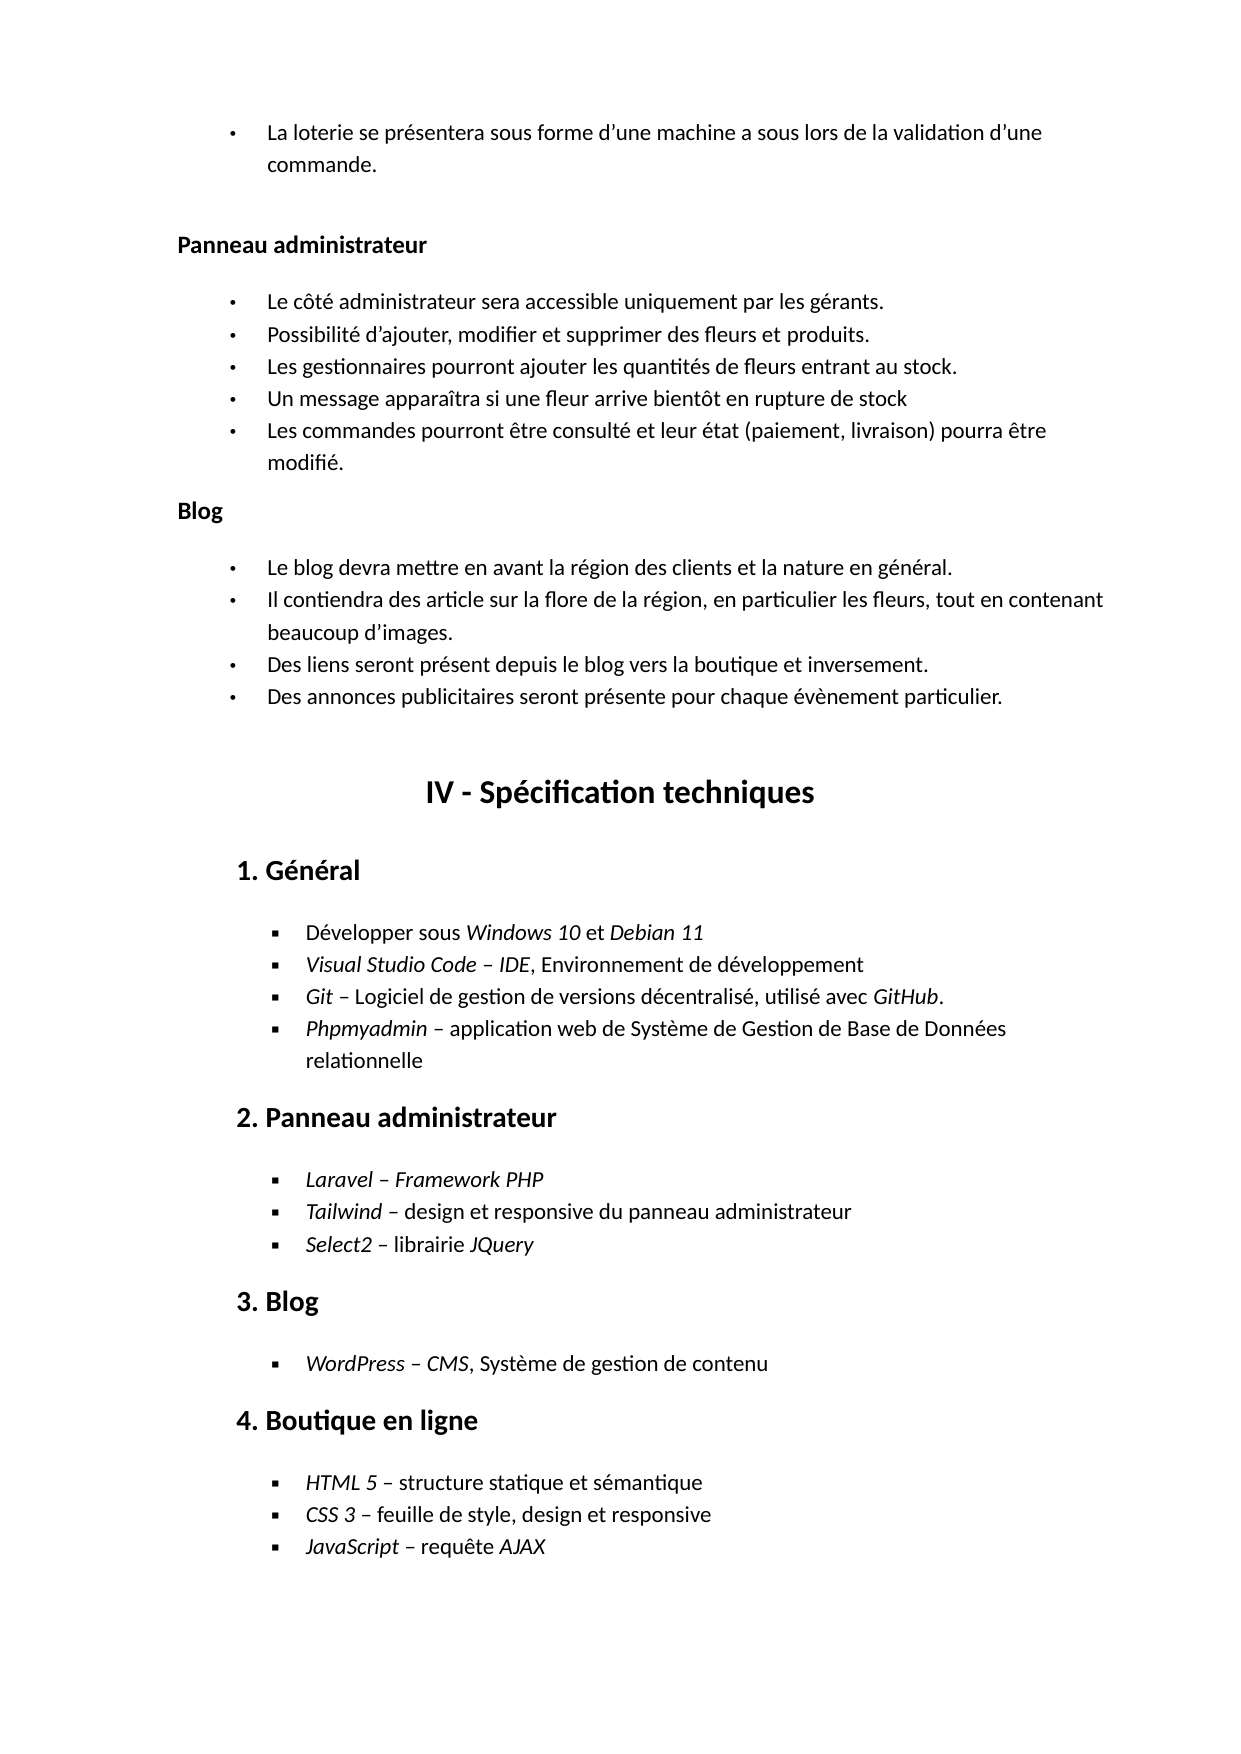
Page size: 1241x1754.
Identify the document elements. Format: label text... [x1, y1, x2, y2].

subtitle Boutique en ligne [236, 1402, 1122, 1437]
list La loterie se présentera sous forme d’une machine a sous lors de la validation d’une commande. [229, 118, 1122, 178]
list Laravel – Framework PHP [268, 1165, 1122, 1193]
list Des liens seront présent depuis le blog vers la boutique et inversement. [229, 650, 1122, 678]
list Git – Logiciel de gestion de versions décentralisé, utilisé avec GitHub. [268, 982, 1122, 1010]
list Les gestionnaires pourront ajouter les quantités de fleurs entrant au stock. [229, 352, 1122, 380]
subtitle Blog [177, 495, 1122, 526]
list Un message apparaîtra si une fleur arrive bientôt en rupture de stock [229, 384, 1122, 412]
list Select2 – librairie JQuery [268, 1230, 1122, 1258]
subtitle Général [236, 852, 1122, 887]
list Phpmyadmin – application web de Système de Gestion de Base de Données relationnelle [268, 1014, 1122, 1074]
list Le côté administrateur sera accessible uniquement par les gérants. [229, 287, 1122, 316]
list Les commandes pourront être consulté et leur état (paiement, livraison) pourra être modifié. [229, 416, 1122, 476]
list Visual Studio Code – IDE, Environnement de développement [268, 950, 1122, 978]
list JavaScript – requête AJAX [268, 1532, 1122, 1560]
list CSS 3 – feuille de style, design et responsive [268, 1500, 1122, 1528]
subtitle Panneau administrateur [236, 1099, 1122, 1135]
list Possibilité d’ajouter, modifier et supprimer des fleurs et produits. [229, 320, 1122, 348]
list Développer sous Windows 10 et Debian 11 [268, 918, 1122, 946]
list Le blog devra mettre en avant la région des clients et la nature en général. [229, 553, 1122, 581]
list WordPress – CMS, Système de gestion de contenu [268, 1349, 1122, 1377]
list Des annonces publicitaires seront présente pour chaque évènement particulier. [229, 682, 1122, 710]
subtitle Spécification techniques [118, 772, 1122, 812]
list Il contiendra des article sur la flore de la région, en particulier les fleurs, tout en contenant beaucoup d’images. [229, 586, 1122, 646]
list Tailwind – design et responsive du panneau administrateur [268, 1197, 1122, 1226]
list HTML 5 – structure statique et sémantique [268, 1468, 1122, 1496]
subtitle Panneau administrateur [177, 229, 1122, 260]
subtitle Blog [236, 1283, 1122, 1318]
